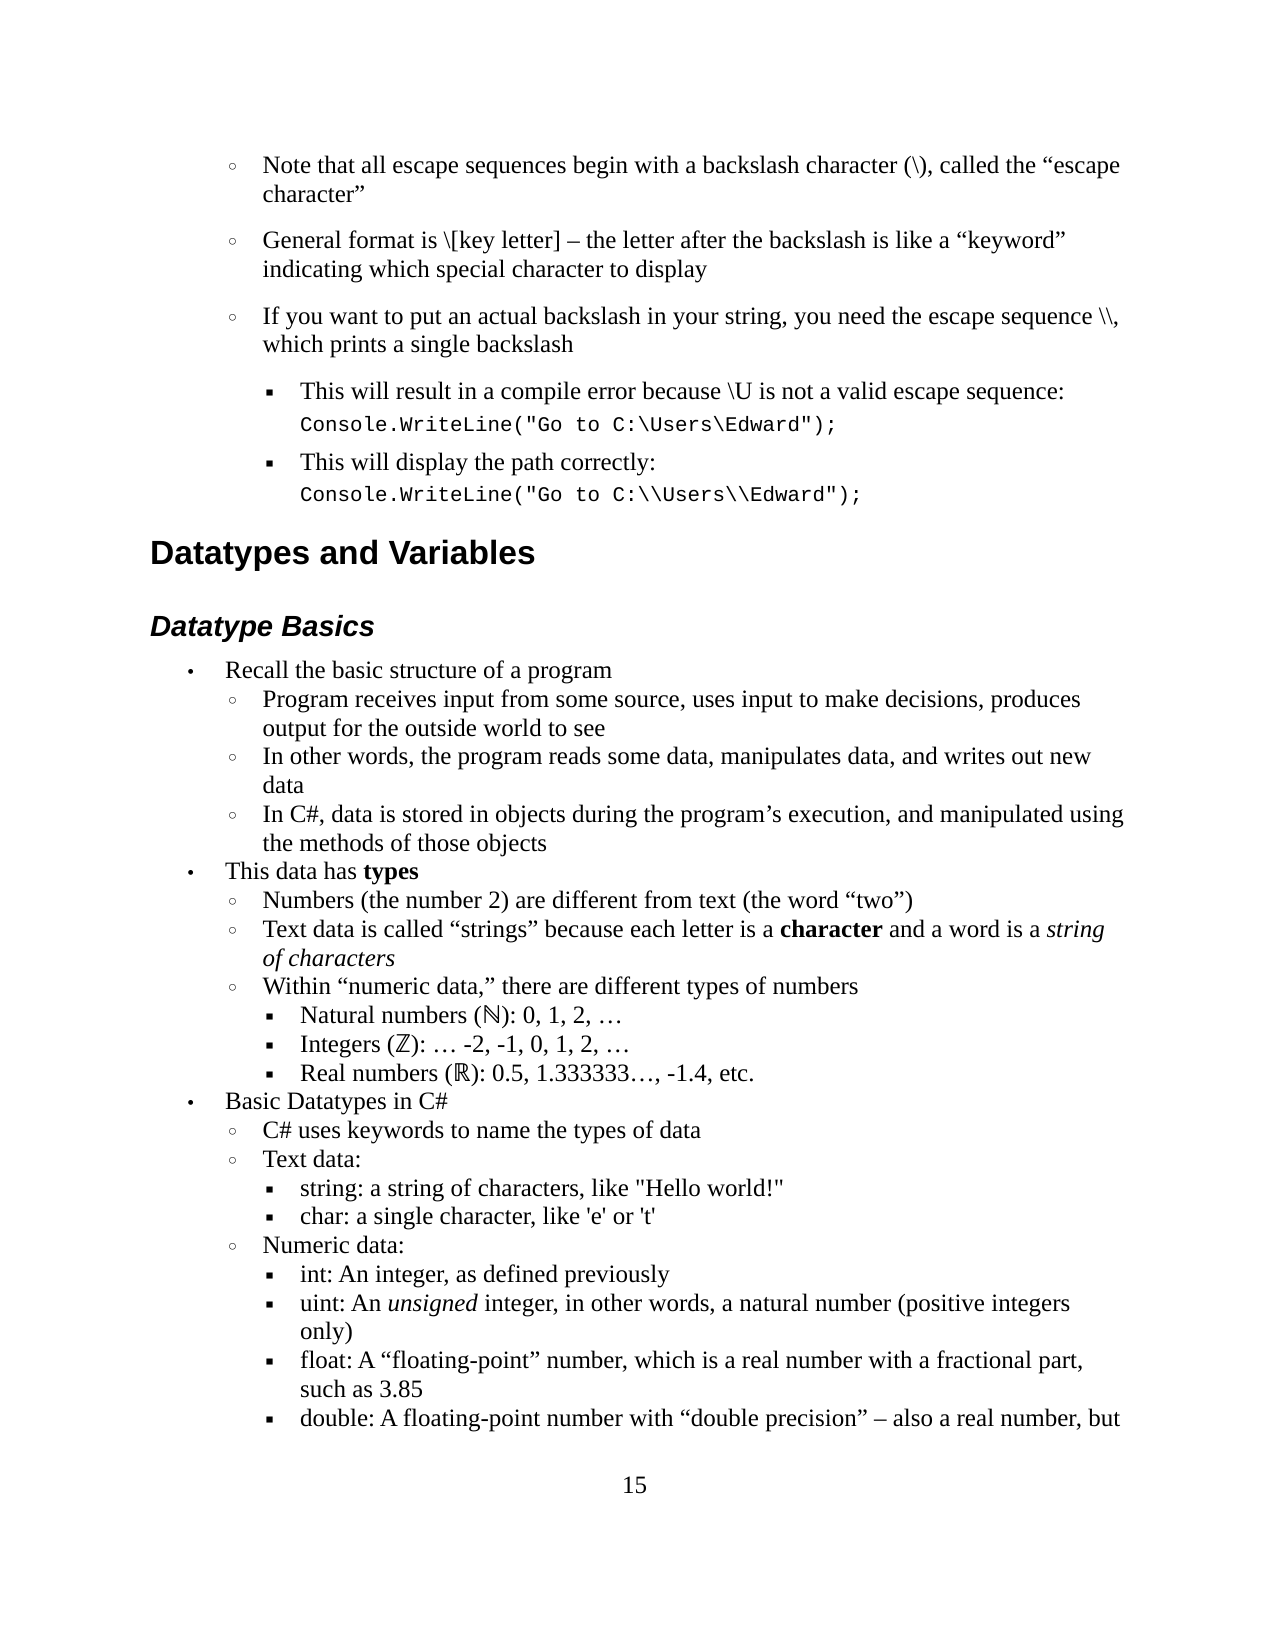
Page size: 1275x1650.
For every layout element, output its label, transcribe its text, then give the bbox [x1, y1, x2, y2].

list General format is \[key letter] – the letter after the backslash is like a “keyword” indicating which special character to display [225, 225, 1125, 283]
list Numbers (the number 2) are different from text (the word “two”) [225, 885, 1125, 914]
list uint: An unsigned integer, in other words, a natural number (positive integers only) [262, 1288, 1125, 1345]
subtitle Datatype Basics [150, 609, 1125, 643]
list int: An integer, as defined previously [262, 1259, 1125, 1288]
list Note that all escape sequences begin with a backslash character (\), called the “escape character” [225, 150, 1125, 207]
list This data has types [187, 856, 1125, 885]
list Text data is called “strings” because each letter is a character and a word is a string of characters [225, 914, 1125, 971]
list Console.WriteLine("Go to C:\Users\Edward"); [262, 414, 1125, 438]
subtitle Datatypes and Variables [150, 533, 1125, 572]
list char: a single character, like 'e' or 't' [262, 1201, 1125, 1230]
list If you want to put an actual backslash in your string, you need the escape sequence \\, which prints a single backslash [225, 301, 1125, 358]
list Console.WriteLine("Go to C:\\Users\\Edward"); [262, 484, 1125, 508]
list Real numbers (ℝ): 0.5, 1.333333…, -1.4, etc. [262, 1058, 1125, 1086]
list Text data: [225, 1144, 1125, 1173]
list In C#, data is stored in objects during the program’s execution, and manipulated using the methods of those objects [225, 799, 1125, 856]
list Basic Datatypes in C# [187, 1086, 1125, 1115]
list Within “numeric data,” there are different types of numbers [225, 971, 1125, 1000]
list Integers (ℤ): … -2, -1, 0, 1, 2, … [262, 1029, 1125, 1058]
list In other words, the program reads some data, manipulates data, and writes out new data [225, 741, 1125, 799]
list This will display the path correctly: [262, 447, 1125, 475]
list This will result in a compile error because \U is not a valid escape sequence: [262, 376, 1125, 405]
list double: A floating-point number with “double precision” – also a real number, but [262, 1403, 1125, 1431]
list Numeric data: [225, 1230, 1125, 1259]
list Recall the basic structure of a program [187, 655, 1125, 684]
list C# uses keywords to name the types of data [225, 1115, 1125, 1144]
list Natural numbers (ℕ): 0, 1, 2, … [262, 1000, 1125, 1029]
list Program receives input from some source, uses input to make decisions, produces output for the outside world to see [225, 684, 1125, 741]
list string: a string of characters, like "Hello world!" [262, 1173, 1125, 1201]
list float: A “floating-point” number, which is a real number with a fractional part, such as 3.85 [262, 1345, 1125, 1403]
